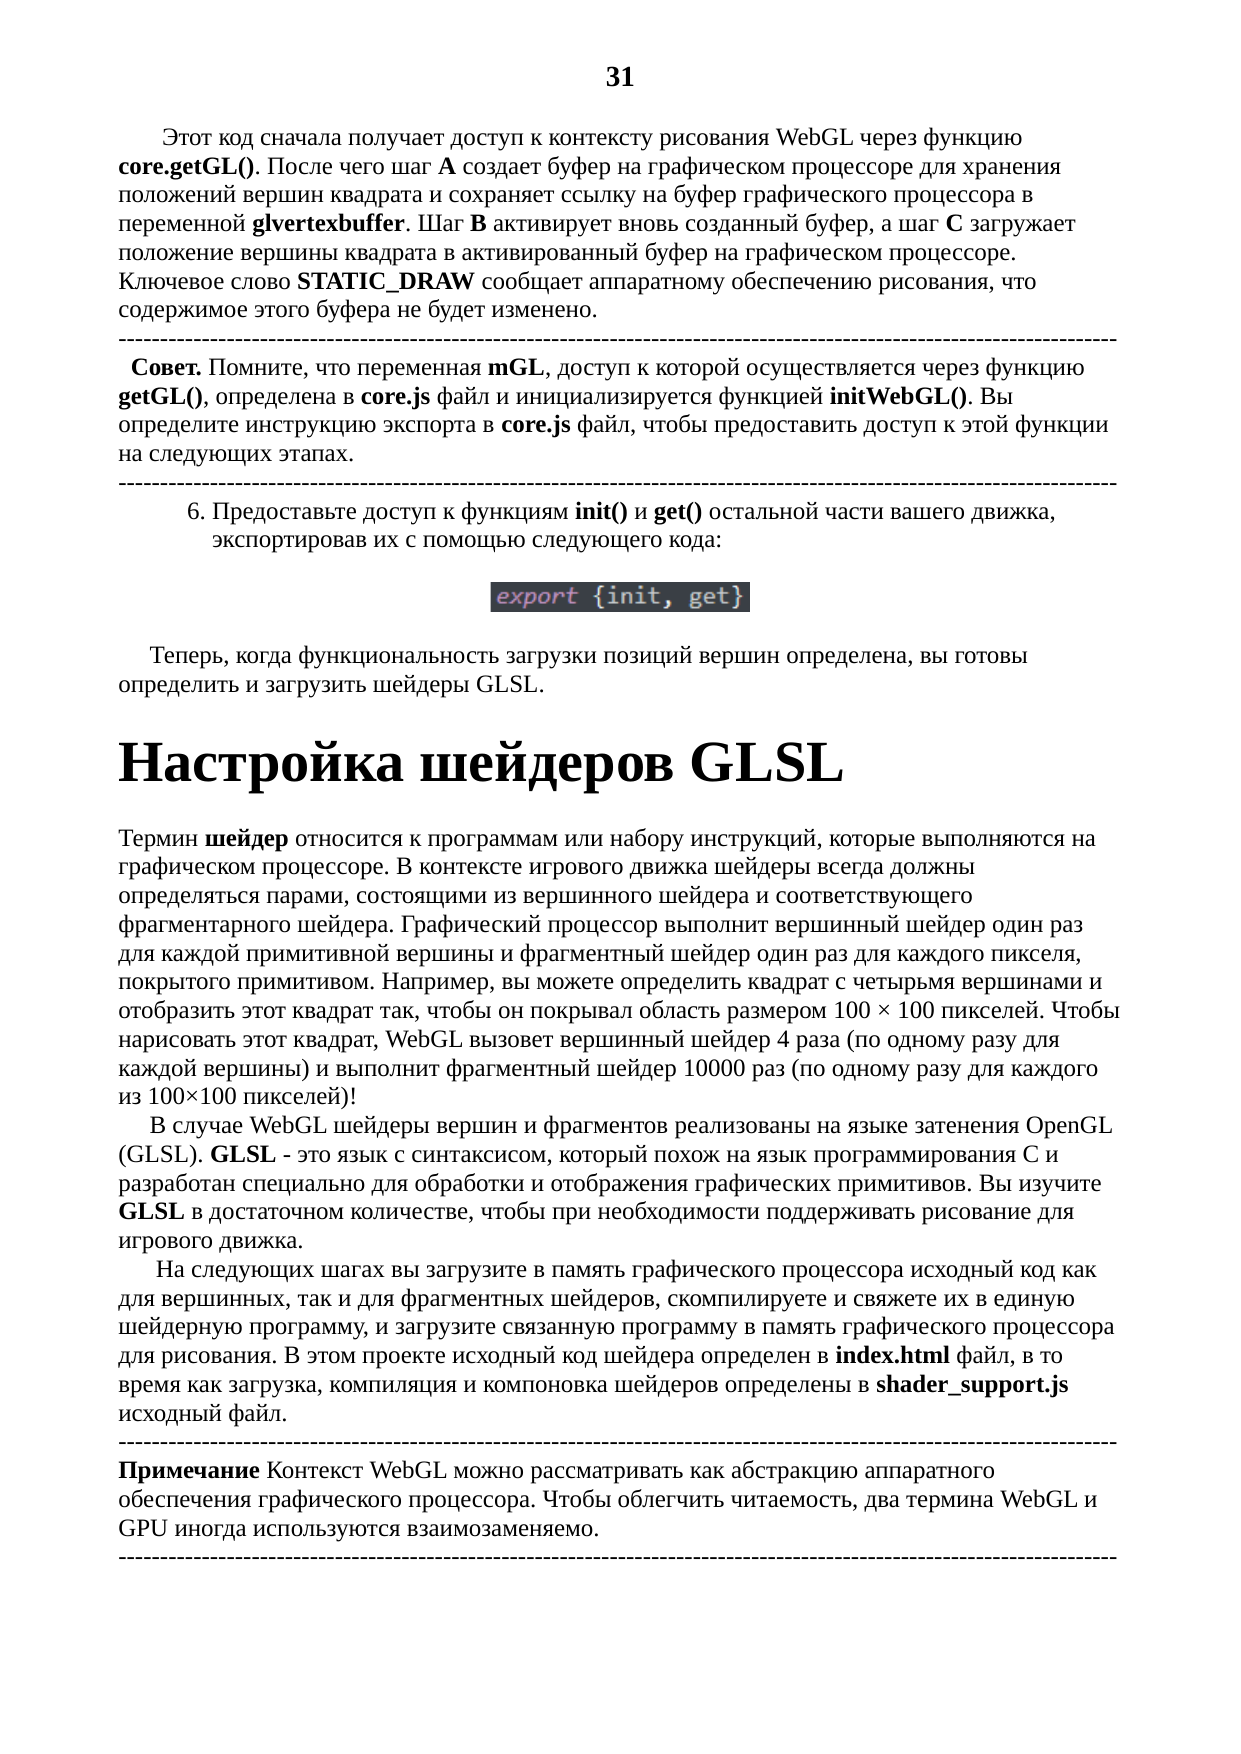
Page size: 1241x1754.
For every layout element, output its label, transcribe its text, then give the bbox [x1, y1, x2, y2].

text отобразить этот квадрат так, чтобы он покрывал область размером 100 × 100 пикселей. Чтобы нарисовать этот квадрат, WebGL вызовет вершинный шейдер 4 раза (по одному разу для каждой вершины) и выполнит фрагментный шейдер 10000 раз (по одному разу для каждого из 100×100 пикселей)! [118, 995, 1122, 1110]
text ------------------------------------------------------------------------------------------------------------------------ [118, 1541, 1122, 1570]
text ------------------------------------------------------------------------------------------------------------------------ [118, 1426, 1122, 1455]
text экспортировав их с помощью следующего кода: [118, 524, 1122, 553]
text Термин шейдер относится к программам или набору инструкций, которые выполняются на [118, 823, 1122, 851]
text Этот код сначала получает доступ к контексту рисования WebGL через функцию core.getGL(). После чего шаг A создает буфер на графическом процессоре для хранения положений вершин квадрата и сохраняет ссылку на буфер графического процессора в переменной glvertexbuffer. Шаг B активирует вновь созданный буфер, а шаг C загружает положение вершины квадрата в активированный буфер на графическом процессоре. Ключевое слово STATIC_DRAW сообщает аппаратному обеспечению рисования, что содержимое этого буфера не будет изменено. [118, 122, 1122, 323]
text Теперь, когда функциональность загрузки позиций вершин определена, вы готовы определить и загрузить шейдеры GLSL. [118, 641, 1122, 698]
text ------------------------------------------------------------------------------------------------------------------------ [118, 323, 1122, 352]
picture [490, 582, 750, 612]
text для вершинных, так и для фрагментных шейдеров, скомпилируете и свяжете их в единую шейдерную программу, и загрузите связанную программу в память графического процессора для рисования. В этом проекте исходный код шейдера определен в index.html файл, в то время как загрузка, компиляция и компоновка шейдеров определены в shader_support.js исходный файл. [118, 1283, 1122, 1426]
text Примечание Контекст WebGL можно рассматривать как абстракцию аппаратного обеспечения графического процессора. Чтобы облегчить читаемость, два термина WebGL и GPU иногда используются взаимозаменяемо. [118, 1455, 1122, 1541]
text На следующих шагах вы загрузите в память графического процессора исходный код как [118, 1254, 1122, 1283]
text ------------------------------------------------------------------------------------------------------------------------ [118, 467, 1122, 496]
text В случае WebGL шейдеры вершин и фрагментов реализованы на языке затенения OpenGL (GLSL). GLSL - это язык с синтаксисом, который похож на язык программирования C и разработан специально для обработки и отображения графических примитивов. Вы изучите GLSL в достаточном количестве, чтобы при необходимости поддерживать рисование для игрового движка. [118, 1110, 1122, 1254]
text Настройка шейдеров GLSL [118, 727, 1122, 794]
text графическом процессоре. В контексте игрового движка шейдеры всегда должны определяться парами, состоящими из вершинного шейдера и соответствующего фрагментарного шейдера. Графический процессор выполнит вершинный шейдер один раз для каждой примитивной вершины и фрагментный шейдер один раз для каждого пикселя, покрытого примитивом. Например, вы можете определить квадрат с четырьмя вершинами и [118, 851, 1122, 995]
text Совет. Помните, что переменная mGL, доступ к которой осуществляется через функцию getGL(), определена в core.js файл и инициализируется функцией initWebGL(). Вы определите инструкцию экспорта в core.js файл, чтобы предоставить доступ к этой функции на следующих этапах. [118, 352, 1122, 467]
text 6. Предоставьте доступ к функциям init() и get() остальной части вашего движка, [118, 496, 1122, 524]
